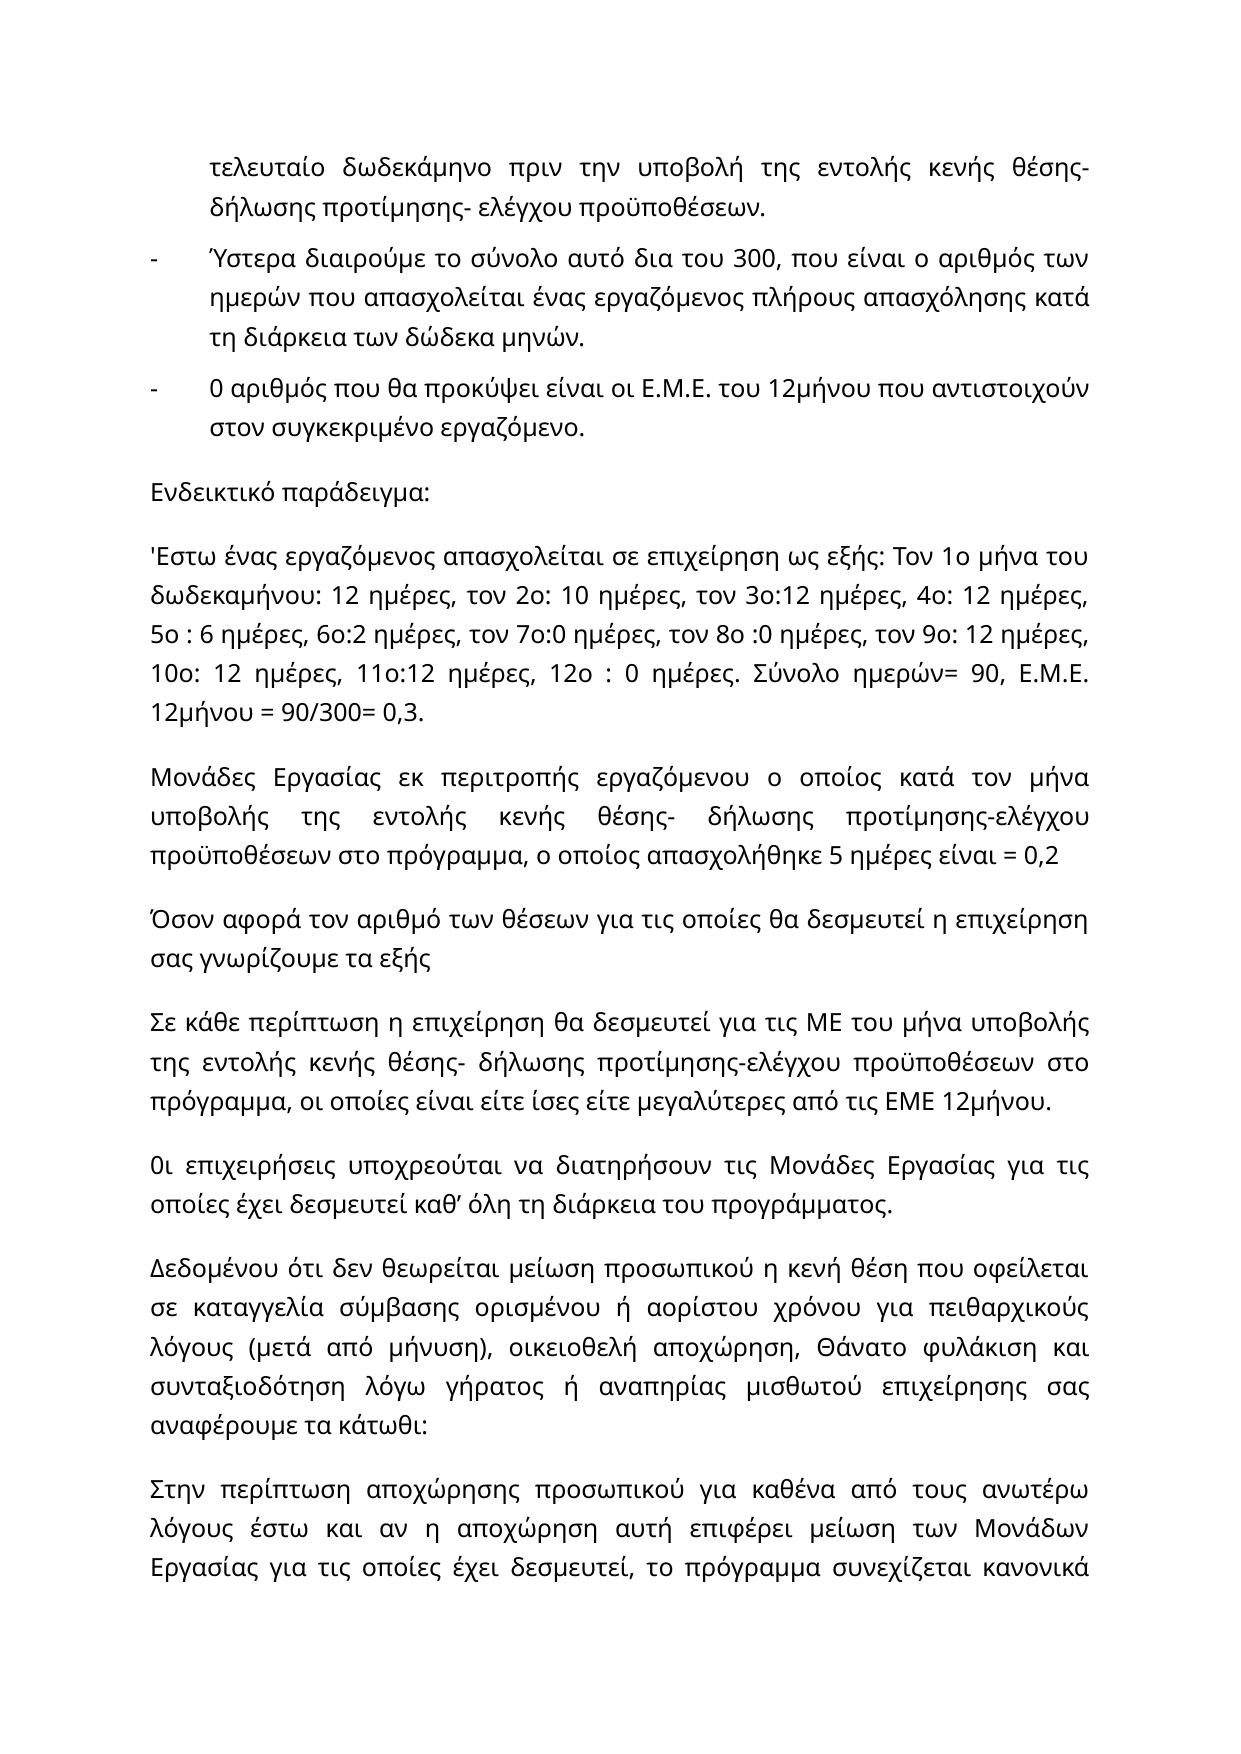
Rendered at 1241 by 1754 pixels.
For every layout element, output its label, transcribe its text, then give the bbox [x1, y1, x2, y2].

text Μονάδες Eργασίας εκ περιτροπής εργαζόμενου ο οποίος κατά τον μήνα υποβολής της εντολής κενής θέσης- δήλωσης προτίμησης-ελέγχου προϋποθέσεων στο πρόγραμμα, ο οποίος απασχολήθηκε 5 ημέρες είναι = 0,2 [150, 759, 1090, 872]
text Δεδομένου ότι δεν θεωρείται μείωση προσωπικού η κενή θέση που οφείλεται σε καταγγελία σύμβασης ορισμένου ή αορίστου χρόνου για πειθαρχικούς λόγους (μετά από μήνυση), οικειοθελή αποχώρηση, Θάνατο φυλάκιση και συνταξιοδότηση λόγω γήρατος ή αναπηρίας μισθωτού επιχείρησης σας αναφέρουμε τα κάτωθι: [150, 1251, 1090, 1442]
text Στην περίπτωση αποχώρησης προσωπικού για καθένα από τους ανωτέρω λόγους έστω και αν η αποχώρηση αυτή επιφέρει μείωση των Μονάδων Εργασίας για τις οποίες έχει δεσμευτεί, το πρόγραμμα συνεχίζεται κανονικά [150, 1472, 1090, 1584]
text 0ι επιχειρήσεις υποχρεούται να διατηρήσουν τις Μονάδες Eργασίας για τις οποίες έχει δεσμευτεί καθ’ όλη τη διάρκεια του προγράμματος. [150, 1147, 1090, 1221]
list τελευταίο δωδεκάμηνο πριν την υποβολή της εντολής κενής θέσης- δήλωσης προτίμησης- ελέγχου προϋποθέσεων. [150, 150, 1090, 223]
text 'Εστω ένας εργαζόμενος απασχολείται σε επιχείρηση ως εξής: Τον 1ο μήνα του δωδεκαμήνου: 12 ημέρες, τον 2ο: 10 ημέρες, τον 3ο:12 ημέρες, 4ο: 12 ημέρες, 5ο : 6 ημέρες, 6ο:2 ημέρες, τον 7ο:0 ημέρες, τον 8ο :0 ημέρες, τον 9ο: 12 ημέρες, 10ο: 12 ημέρες, 11ο:12 ημέρες, 12ο : 0 ημέρες. Σύνολο ημερών= 90, E.M.E. 12μήνου = 90/300= 0,3. [150, 538, 1090, 729]
list - 0 αριθμός που θα προκύψει είναι οι E.M.E. του 12μήνου που αντιστοιχούν στον συγκεκριμένο εργαζόμενο. [150, 371, 1090, 444]
text Eνδεικτικό παράδειγμα: [150, 474, 1090, 508]
text Όσον αφορά τον αριθμό των θέσεων για τις οποίες θα δεσμευτεί η επιχείρηση σας γνωρίζουμε τα εξής [150, 902, 1090, 975]
list - Ύστερα διαιρούμε το σύνολο αυτό δια του 300, που είναι ο αριθμός των ημερών που απασχολείται ένας εργαζόμενος πλήρους απασχόλησης κατά τη διάρκεια των δώδεκα μηνών. [150, 241, 1090, 353]
text Σε κάθε περίπτωση η επιχείρηση θα δεσμευτεί για τις ME του μήνα υποβολής της εντολής κενής θέσης- δήλωσης προτίμησης-ελέγχου προϋποθέσεων στο πρόγραμμα, οι οποίες είναι είτε ίσες είτε μεγαλύτερες από τις EME 12μήνου. [150, 1005, 1090, 1117]
